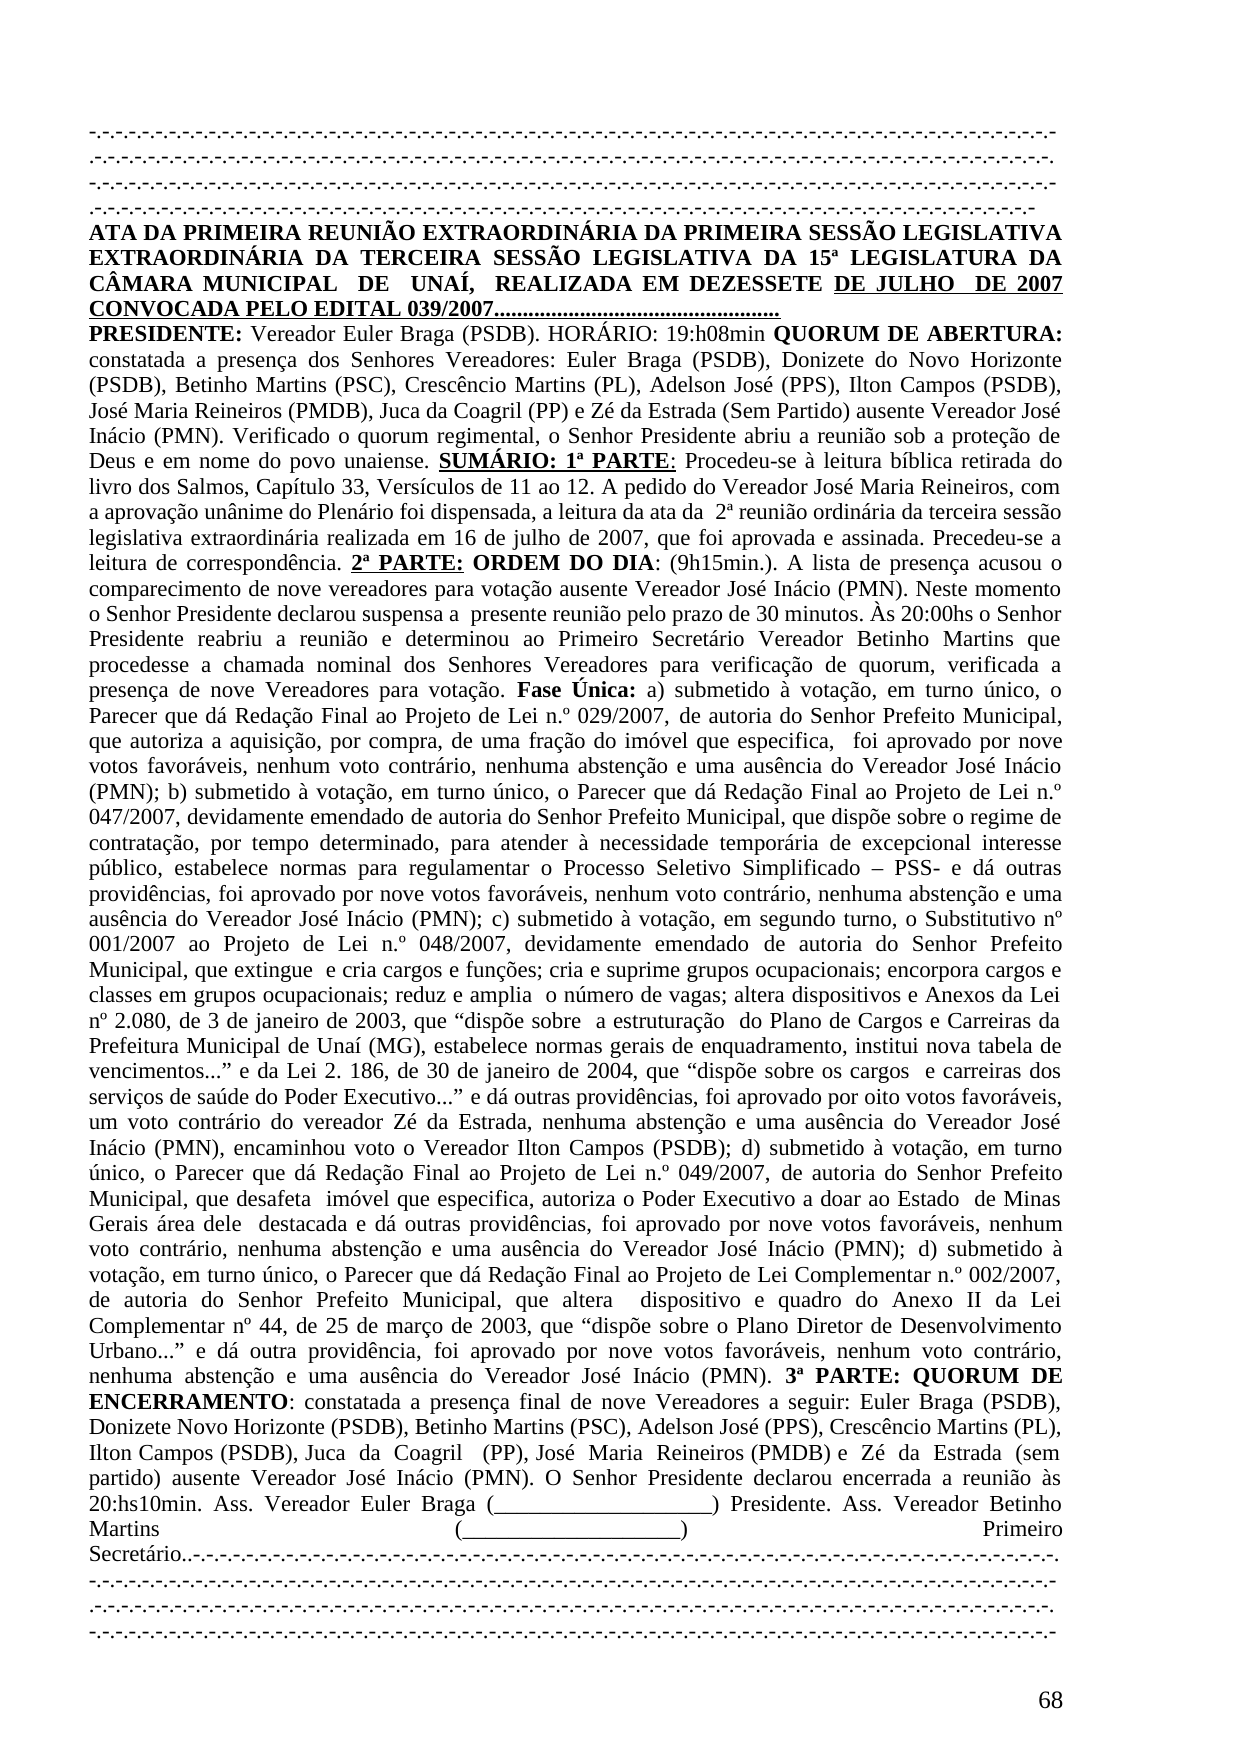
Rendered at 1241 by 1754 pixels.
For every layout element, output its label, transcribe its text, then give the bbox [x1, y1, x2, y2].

text PRESIDENTE: Vereador Euler Braga (PSDB). HORÁRIO: 19:h08min QUORUM DE ABERTURA: constatada a presença dos Senhores Vereadores: Euler Braga (PSDB), Donizete do Novo Horizonte (PSDB), Betinho Martins (PSC), Crescêncio Martins (PL), Adelson José (PPS), Ilton Campos (PSDB), José Maria Reineiros (PMDB), Juca da Coagril (PP) e Zé da Estrada (Sem Partido) ausente Vereador José Inácio (PMN). Verificado o quorum regimental, o Senhor Presidente abriu a reunião sob a proteção de Deus e em nome do povo unaiense. SUMÁRIO: 1ª PARTE: Procedeu-se à leitura bíblica retirada do livro dos Salmos, Capítulo 33, Versículos de 11 ao 12. A pedido do Vereador José Maria Reineiros, com a aprovação unânime do Plenário foi dispensada, a leitura da ata da 2ª reunião ordinária da terceira sessão legislativa extraordinária realizada em 16 de julho de 2007, que foi aprovada e assinada. Precedeu-se a leitura de correspondência. 2ª PARTE: ORDEM DO DIA: (9h15min.). A lista de presença acusou o comparecimento de nove vereadores para votação ausente Vereador José Inácio (PMN). Neste momento o Senhor Presidente declarou suspensa a presente reunião pelo prazo de 30 minutos. Às 20:00hs o Senhor Presidente reabriu a reunião e determinou ao Primeiro Secretário Vereador Betinho Martins que procedesse a chamada nominal dos Senhores Vereadores para verificação de quorum, verificada a presença de nove Vereadores para votação. Fase Única: a) submetido à votação, em turno único, o Parecer que dá Redação Final ao Projeto de Lei n.º 029/2007, de autoria do Senhor Prefeito Municipal, que autoriza a aquisição, por compra, de uma fração do imóvel que especifica, foi aprovado por nove votos favoráveis, nenhum voto contrário, nenhuma abstenção e uma ausência do Vereador José Inácio (PMN); b) submetido à votação, em turno único, o Parecer que dá Redação Final ao Projeto de Lei n.º 047/2007, devidamente emendado de autoria do Senhor Prefeito Municipal, que dispõe sobre o regime de contratação, por tempo determinado, para atender à necessidade temporária de excepcional interesse público, estabelece normas para regulamentar o Processo Seletivo Simplificado – PSS- e dá outras providências, foi aprovado por nove votos favoráveis, nenhum voto contrário, nenhuma abstenção e uma ausência do Vereador José Inácio (PMN); c) submetido à votação, em segundo turno, o Substitutivo nº 001/2007 ao Projeto de Lei n.º 048/2007, devidamente emendado de autoria do Senhor Prefeito Municipal, que extingue e cria cargos e funções; cria e suprime grupos ocupacionais; encorpora cargos e classes em grupos ocupacionais; reduz e amplia o número de vagas; altera dispositivos e Anexos da Lei nº 2.080, de 3 de janeiro de 2003, que “dispõe sobre a estruturação do Plano de Cargos e Carreiras da Prefeitura Municipal de Unaí (MG), estabelece normas gerais de enquadramento, institui nova tabela de vencimentos...” e da Lei 2. 186, de 30 de janeiro de 2004, que “dispõe sobre os cargos e carreiras dos serviços de saúde do Poder Executivo...” e dá outras providências, foi aprovado por oito votos favoráveis, um voto contrário do vereador Zé da Estrada, nenhuma abstenção e uma ausência do Vereador José Inácio (PMN), encaminhou voto o Vereador Ilton Campos (PSDB); d) submetido à votação, em turno único, o Parecer que dá Redação Final ao Projeto de Lei n.º 049/2007, de autoria do Senhor Prefeito Municipal, que desafeta imóvel que especifica, autoriza o Poder Executivo a doar ao Estado de Minas Gerais área dele destacada e dá outras providências, foi aprovado por nove votos favoráveis, nenhum voto contrário, nenhuma abstenção e uma ausência do Vereador José Inácio (PMN); d) submetido à votação, em turno único, o Parecer que dá Redação Final ao Projeto de Lei Complementar n.º 002/2007, de autoria do Senhor Prefeito Municipal, que altera dispositivo e quadro do Anexo II da Lei Complementar nº 44, de 25 de março de 2003, que “dispõe sobre o Plano Diretor de Desenvolvimento Urbano...” e dá outra providência, foi aprovado por nove votos favoráveis, nenhum voto contrário, nenhuma abstenção e uma ausência do Vereador José Inácio (PMN). 3ª PARTE: QUORUM DE ENCERRAMENTO: constatada a presença final de nove Vereadores a seguir: Euler Braga (PSDB), Donizete Novo Horizonte (PSDB), Betinho Martins (PSC), Adelson José (PPS), Crescêncio Martins (PL), Ilton Campos (PSDB), Juca da Coagril (PP), José Maria Reineiros (PMDB) e Zé da Estrada (sem partido) ausente Vereador José Inácio (PMN). O Senhor Presidente declarou encerrada a reunião às 20:hs10min. Ass. Vereador Euler Braga (___________________) Presidente. Ass. Vereador Betinho Martins (___________________) Primeiro Secretário..-.-.-.-.-.-.-.-.-.-.-.-.-.-.-.-.-.-.-.-.-.-.-.-.-.-.-.-.-.-.-.-.-.-.-.-.-.-.-.-.-.-.-.-.-.-.-.-.-.-.-.-.-.-.-.-.-.-.-.-.-.-.-.-.-.-.-.-.-.-.-.-.-.-.-.-.-.-.-.-.-.-.-.-.-.-.-.-.-.-.-.-.-.-.-.-.-.-.-.-.-.-.-.-.-.-.-.-.-.-.-.-.-.-.-.-.-.-.-.-.-.-.-.-.-.-.-.-.-.-.-.-.-.-.-.-.-.-.-.-.-.-.-.-.-.-.-.-.-.-.-.-.-.-.-.-.-.-.-.-.-.-.-.-.-.-.-.-.-.-.-.-.-.-.-.-.-.-.-.-.-.-.-.-.-.-.-.-.-.-.-.-.-.-.-.-.-.-.-.-.-.-.-.-.-.-.-.-.-.-.-.-.-.-.-.-.-.-.-.-.-.-.-.-.-.-.-.-.-.-.-.-.-.-.-.-.-.-.-.-.-.-.-.-.-.-.-.-.-.-.-.-.-.-.-.-.-.-.-.-.-.-.-.-.-.-.-.-.-.-.-.-.-.-.-.-.-.-.-.-.-.-.- [88, 321, 1063, 1643]
text .-.-.-.-.-.-.-.-.-.-.-.-.-.-.-.-.-.-.-.-.-.-.-.-.-.-.-.-.-.-.-.-.-.-.-.-.-.-.-.-.-.-.-.-.-.-.-.-.-.-.-.-.-.-.-.-.-.-.-.-.-.-.-.-.-.-.-.-.-.-.-.-.-.-.-.-.-.-.-.-.-.-.-.-.-.-.-.-.-.-.-.-.-.-.-.-.-.-.-.-.-.-.-.-.-.-.-.-.-.-.-.-.-.-.-.-.-.-.-.-.-.-.-.-.-.-.-.-.-.-.-.-.-.-.-.-.-.-.-.-.-.-.-.-.-.-.-.-.-.-.-.-.-.-.-.-.-.-.-.-.-.-.-.-.-.-.-.-.-.-.-.-.-.-.-.-.-.-.-.-.-.-.-.-.-.-.-.-.-.-.-.-.-.-.-.-.-.-.-.-.-.-.-.-.-.-.-.-.-.-.-.-.-.-.-.-.-.-.-.-.-.-.-.-.-.-.-.-.-.-.-.-.-.-.-.-.-.-.-.-.-.-.-.-.-.-.-.-.-.-.-.-.-.-.-.-.-.-.-.-.-.-.-.-.-.-.-.-.-.-.-.-.-.-.-.-.-.-.-.-.-.-.-.-.-.-.-.-ATA DA PRIMEIRA REUNIÃO EXTRAORDINÁRIA DA PRIMEIRA SESSÃO LEGISLATIVA EXTRAORDINÁRIA DA TERCEIRA SESSÃO LEGISLATIVA DA 15ª LEGISLATURA DA CÂMARA MUNICIPAL DE UNAÍ, REALIZADA EM DEZESSETE DE JULHO DE 2007 CONVOCADA PELO EDITAL 039/2007.................................................. [88, 118, 1063, 321]
